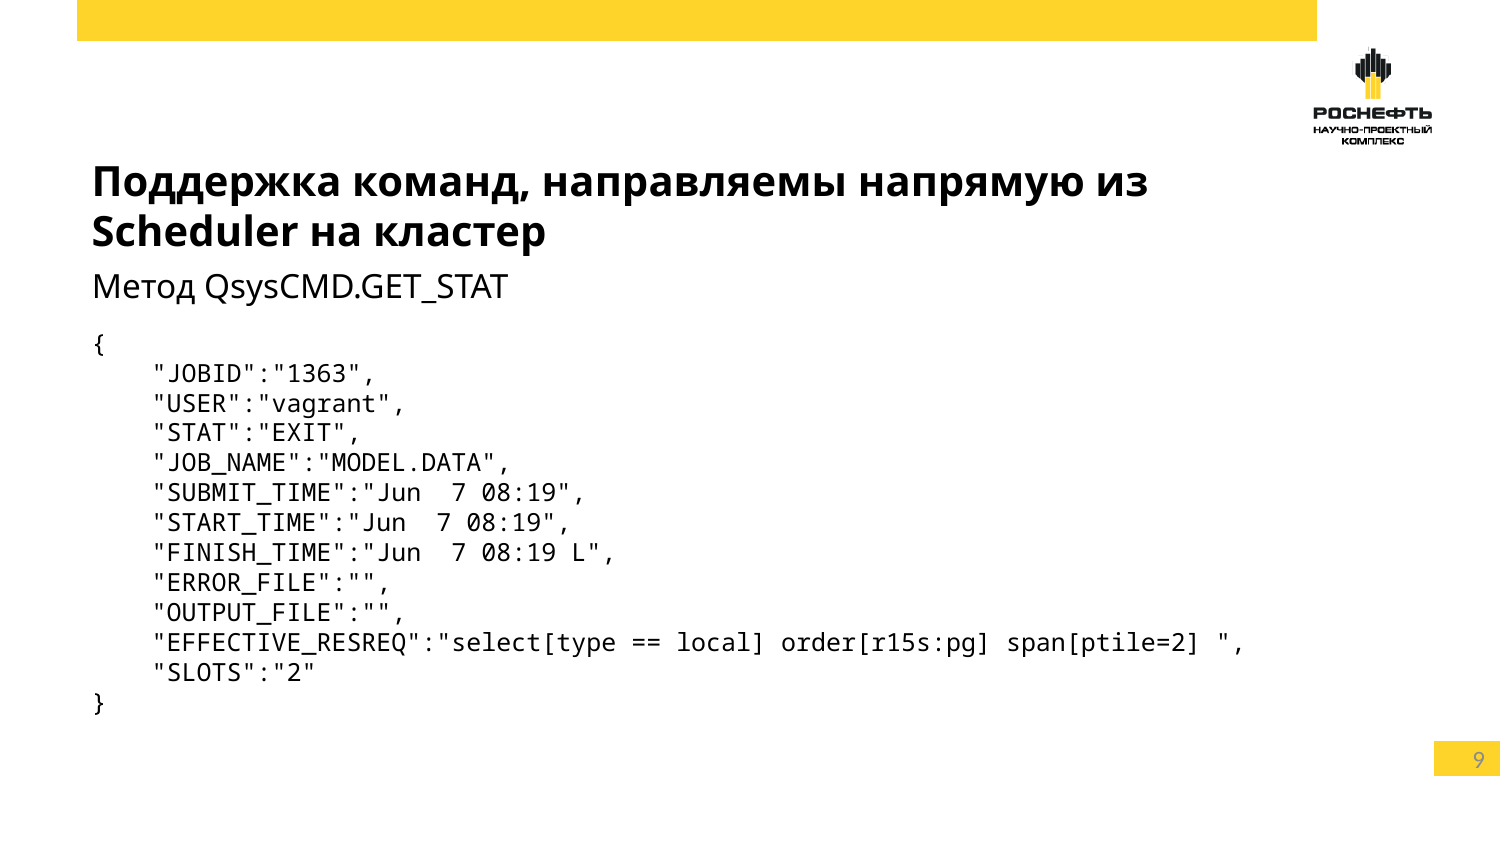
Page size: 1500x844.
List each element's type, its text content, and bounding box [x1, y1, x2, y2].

text_box Поддержка команд, направляемы напрямую из Scheduler на кластер [76, 147, 1292, 263]
picture [1269, 0, 1500, 236]
text_box Метод QsysCMD.GET_STAT [76, 257, 583, 313]
text_box { "JOBID":"1363", "USER":"vagrant", "STAT":"EXIT", "JOB_NAME":"MODEL.DATA", "SUBMIT_TIME":"Jun 7 08:19", "START_TIME":"Jun 7 08:19", "FINISH_TIME":"Jun 7 08:19 L", "ERROR_FILE":"", "OUTPUT_FILE":"", "EFFECTIVE_RESREQ":"select[type == local] order[r15s:pg] span[ptile=2] ", "SLOTS":"2" } [76, 319, 1484, 844]
